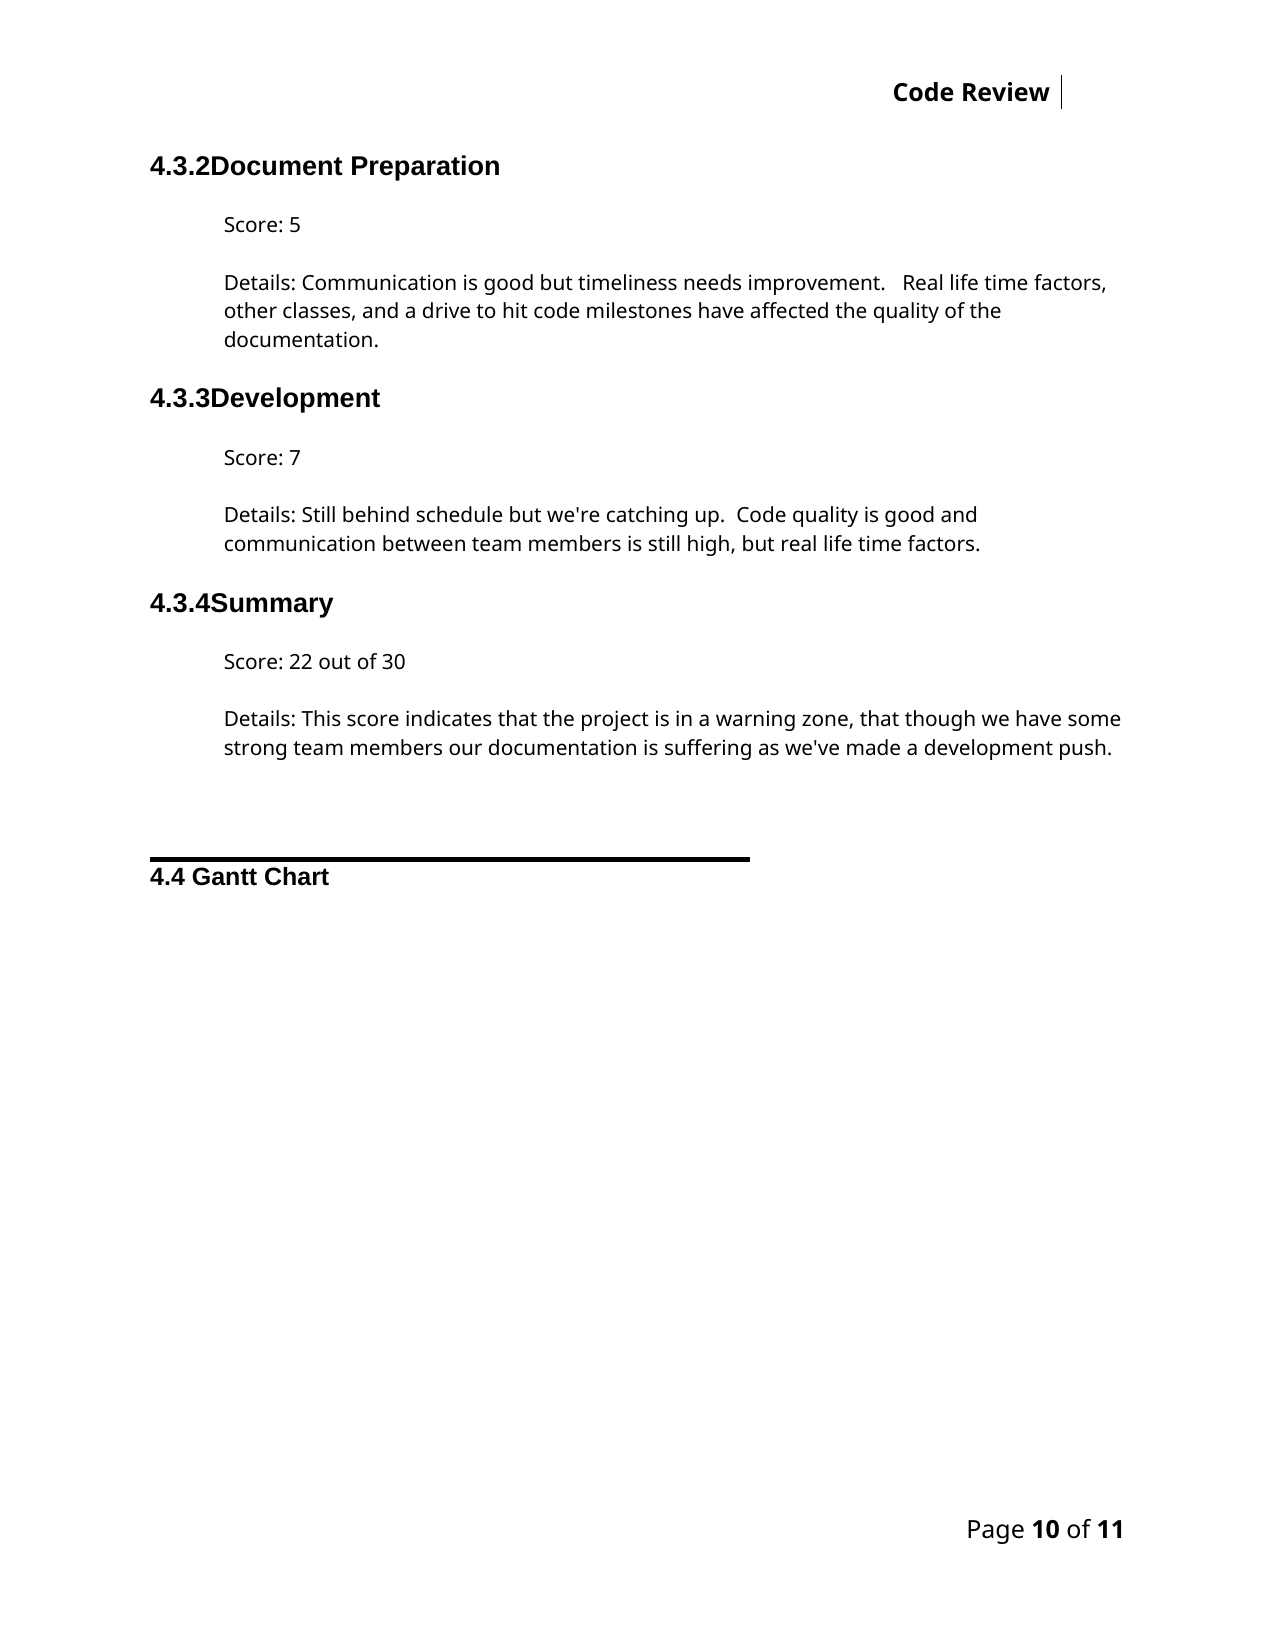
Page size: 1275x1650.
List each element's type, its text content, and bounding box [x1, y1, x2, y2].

text Details: This score indicates that the project is in a warning zone, that though we have some strong team members our documentation is suffering as we've made a development push. [223, 704, 1125, 761]
text Score: 7 [223, 443, 1125, 471]
subtitle Development [150, 382, 1125, 414]
text Details: Still behind schedule but we're catching up. Code quality is good and communication between team members is still high, but real life time factors. [223, 501, 1125, 557]
text Score: 5 [223, 210, 1125, 239]
subtitle Summary [150, 587, 1125, 618]
subtitle Gantt Chart [150, 862, 750, 891]
subtitle Document Preparation [150, 150, 1125, 181]
text Details: Communication is good but timeliness needs improvement. Real life time factors, other classes, and a drive to hit code milestones have affected the quality of the documentation. [223, 268, 1125, 353]
text Score: 22 out of 30 [223, 647, 1125, 675]
